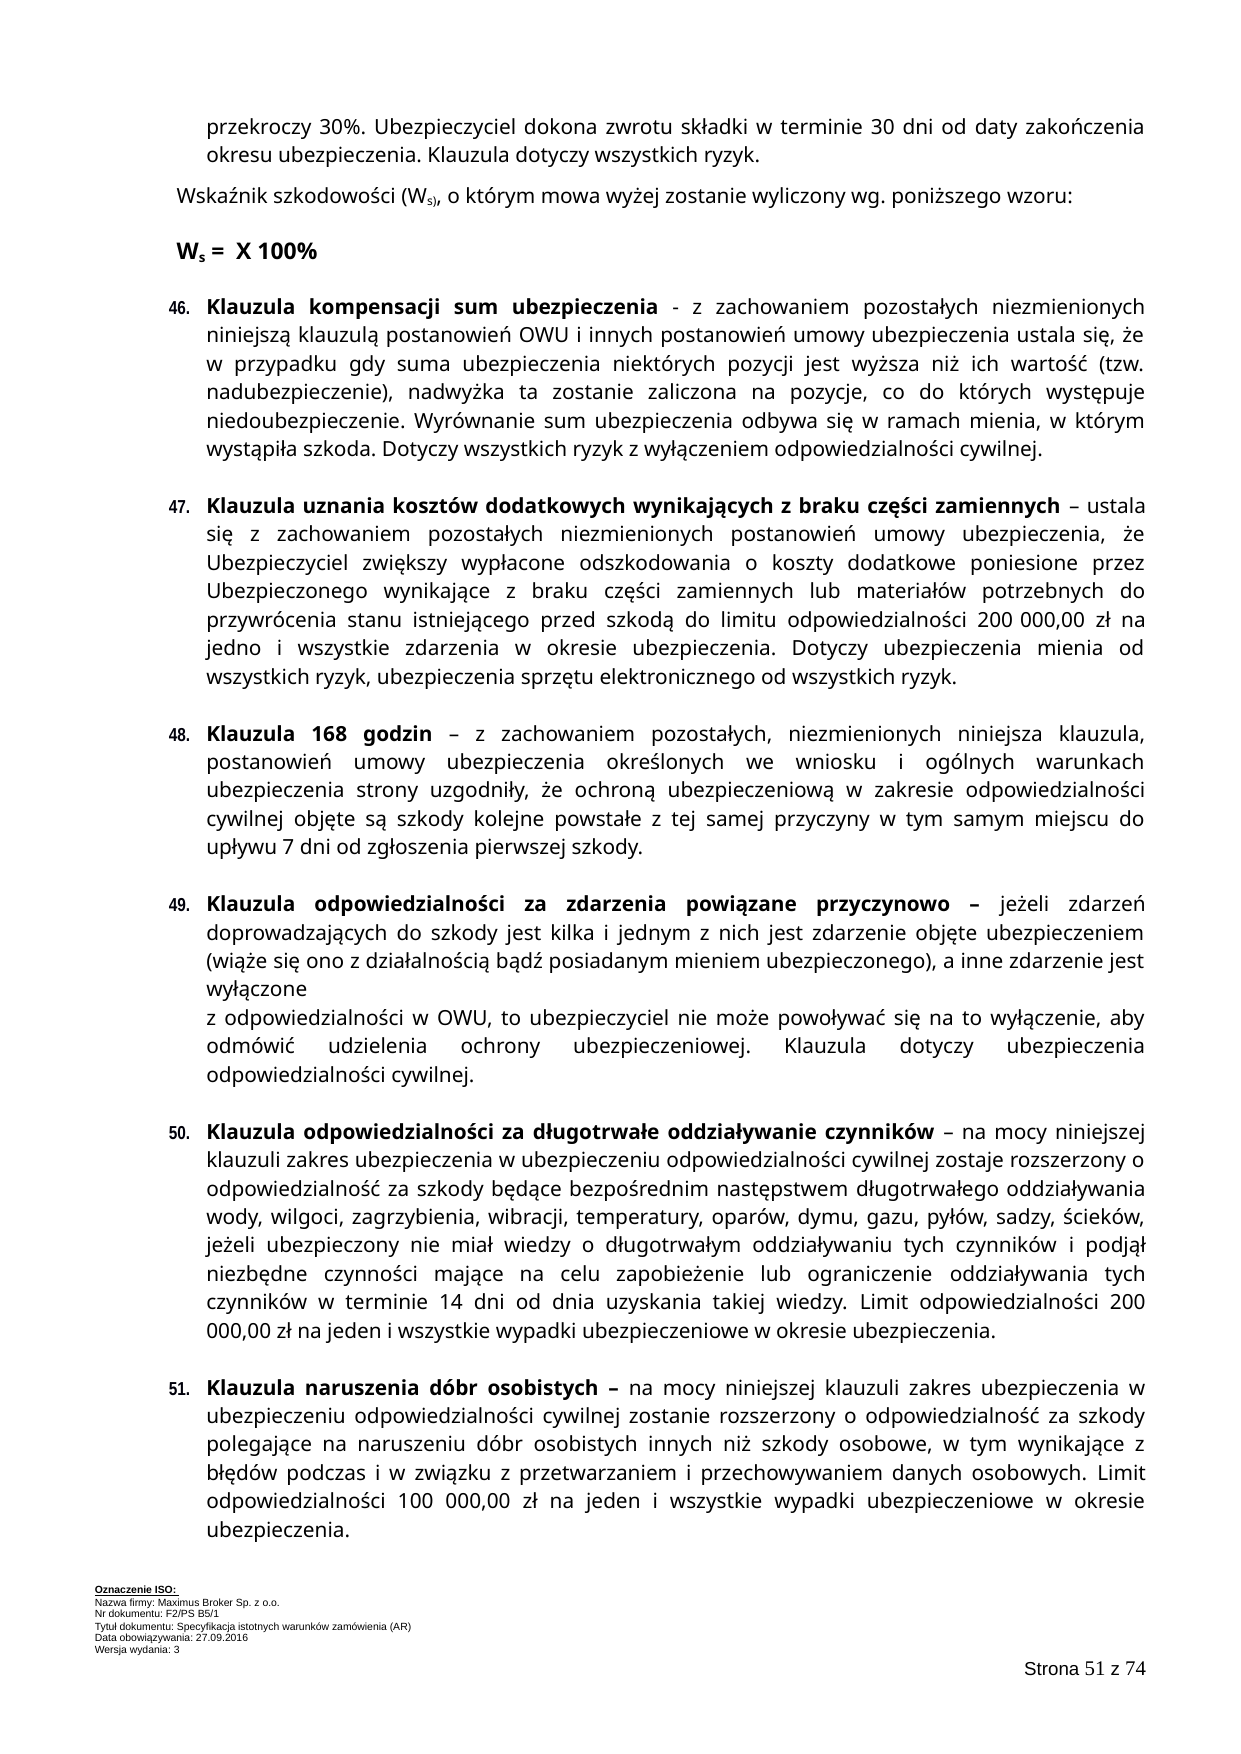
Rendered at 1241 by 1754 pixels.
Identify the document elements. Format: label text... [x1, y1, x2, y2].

list Klauzula odpowiedzialności za długotrwałe oddziaływanie czynników – na mocy niniejszej klauzuli zakres ubezpieczenia w ubezpieczeniu odpowiedzialności cywilnej zostaje rozszerzony o odpowiedzialność za szkody będące bezpośrednim następstwem długotrwałego oddziaływania wody, wilgoci, zagrzybienia, wibracji, temperatury, oparów, dymu, gazu, pyłów, sadzy, ścieków, jeżeli ubezpieczony nie miał wiedzy o długotrwałym oddziaływaniu tych czynników i podjął niezbędne czynności mające na celu zapobieżenie lub ograniczenie oddziaływania tych czynników w terminie 14 dni od dnia uzyskania takiej wiedzy. Limit odpowiedzialności 200 000,00 zł na jeden i wszystkie wypadki ubezpieczeniowe w okresie ubezpieczenia. [168, 1117, 1146, 1344]
list Klauzula naruszenia dóbr osobistych – na mocy niniejszej klauzuli zakres ubezpieczenia w ubezpieczeniu odpowiedzialności cywilnej zostanie rozszerzony o odpowiedzialność za szkody polegające na naruszeniu dóbr osobistych innych niż szkody osobowe, w tym wynikające z błędów podczas i w związku z przetwarzaniem i przechowywaniem danych osobowych. Limit odpowiedzialności 100 000,00 zł na jeden i wszystkie wypadki ubezpieczeniowe w okresie ubezpieczenia. [168, 1373, 1146, 1543]
list Klauzula uznania kosztów dodatkowych wynikających z braku części zamiennych – ustala się z zachowaniem pozostałych niezmienionych postanowień umowy ubezpieczenia, że Ubezpieczyciel zwiększy wypłacone odszkodowania o koszty dodatkowe poniesione przez Ubezpieczonego wynikające z braku części zamiennych lub materiałów potrzebnych do przywrócenia stanu istniejącego przed szkodą do limitu odpowiedzialności 200 000,00 zł na jedno i wszystkie zdarzenia w okresie ubezpieczenia. Dotyczy ubezpieczenia mienia od wszystkich ryzyk, ubezpieczenia sprzętu elektronicznego od wszystkich ryzyk. [168, 491, 1146, 690]
list Klauzula 168 godzin – z zachowaniem pozostałych, niezmienionych niniejsza klauzula, postanowień umowy ubezpieczenia określonych we wniosku i ogólnych warunkach ubezpieczenia strony uzgodniły, że ochroną ubezpieczeniową w zakresie odpowiedzialności cywilnej objęte są szkody kolejne powstałe z tej samej przyczyny w tym samym miejscu do upływu 7 dni od zgłoszenia pierwszej szkody. [168, 719, 1146, 861]
list Klauzula kompensacji sum ubezpieczenia - z zachowaniem pozostałych niezmienionych niniejszą klauzulą postanowień OWU i innych postanowień umowy ubezpieczenia ustala się, że w przypadku gdy suma ubezpieczenia niektórych pozycji jest wyższa niż ich wartość (tzw. nadubezpieczenie), nadwyżka ta zostanie zaliczona na pozycje, co do których występuje niedoubezpieczenie. Wyrównanie sum ubezpieczenia odbywa się w ramach mienia, w którym wystąpiła szkoda. Dotyczy wszystkich ryzyk z wyłączeniem odpowiedzialności cywilnej. [168, 292, 1146, 463]
text Ws = X 100% [176, 235, 1146, 266]
text Wskaźnik szkodowości (Ws), o którym mowa wyżej zostanie wyliczony wg. poniższego wzoru: [176, 181, 1146, 209]
list Klauzula odpowiedzialności za zdarzenia powiązane przyczynowo – jeżeli zdarzeń doprowadzających do szkody jest kilka i jednym z nich jest zdarzenie objęte ubezpieczeniem (wiąże się ono z działalnością bądź posiadanym mieniem ubezpieczonego), a inne zdarzenie jest wyłączone z odpowiedzialności w OWU, to ubezpieczyciel nie może powoływać się na to wyłączenie, aby odmówić udzielenia ochrony ubezpieczeniowej. Klauzula dotyczy ubezpieczenia odpowiedzialności cywilnej. [168, 889, 1146, 1088]
list przekroczy 30%. Ubezpieczyciel dokona zwrotu składki w terminie 30 dni od daty zakończenia okresu ubezpieczenia. Klauzula dotyczy wszystkich ryzyk. [168, 112, 1146, 169]
